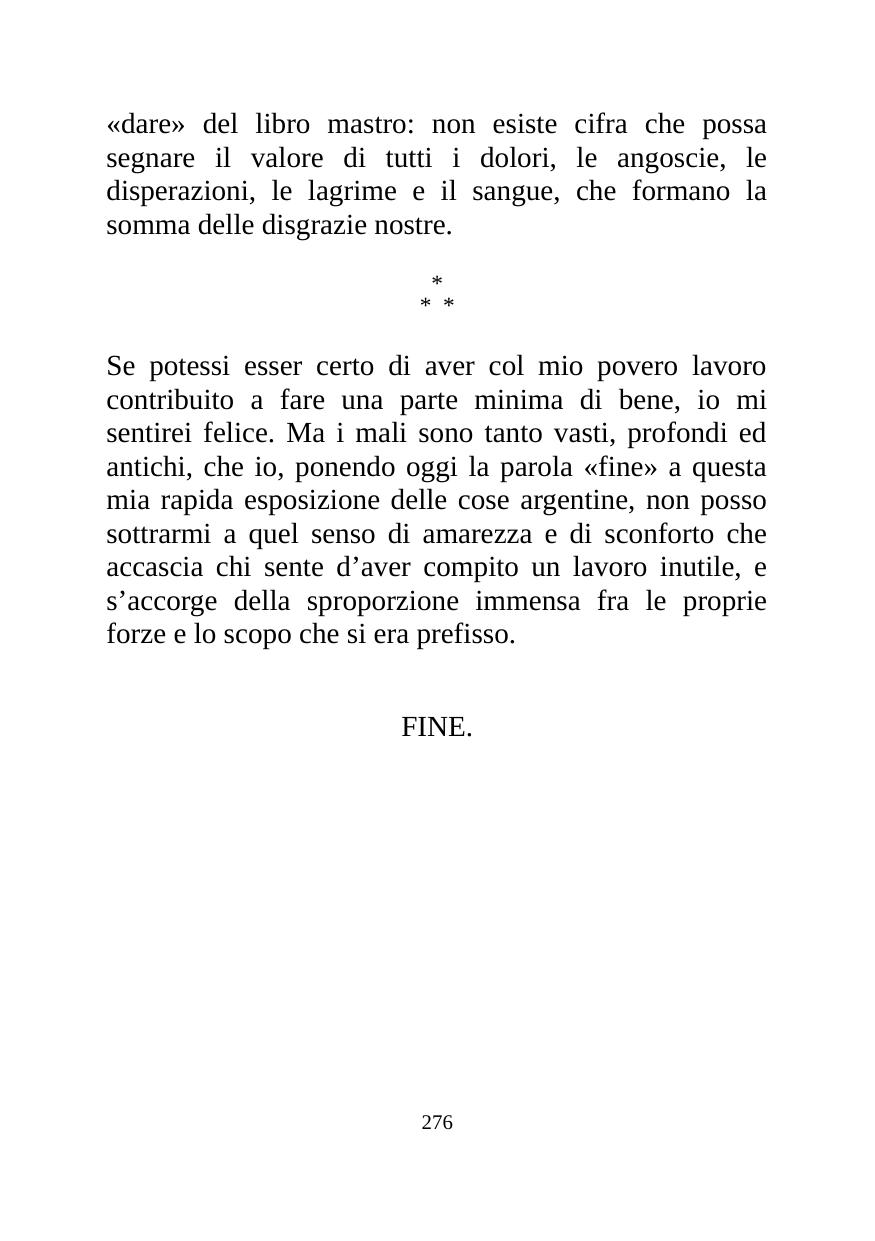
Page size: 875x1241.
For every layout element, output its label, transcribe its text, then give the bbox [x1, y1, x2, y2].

text «dare» del libro mastro: non esiste cifra che possa segnare il valore di tutti i dolori, le angoscie, le disperazioni, le lagrime e il sangue, che formano la somma delle disgrazie nostre. [106, 106, 768, 240]
text FINE. [106, 709, 768, 743]
text *** [106, 270, 768, 319]
text Se potessi esser certo di aver col mio povero lavoro contribuito a fare una parte minima di bene, io mi sentirei felice. Ma i mali sono tanto vasti, profondi ed antichi, che io, ponendo oggi la parola «fine» a questa mia rapida esposizione delle cose argentine, non posso sottrarmi a quel senso di amarezza e di sconforto che accascia chi sente d’aver compito un lavoro inutile, e s’accorge della sproporzione immensa fra le proprie forze e lo scopo che si era prefisso. [106, 348, 768, 650]
